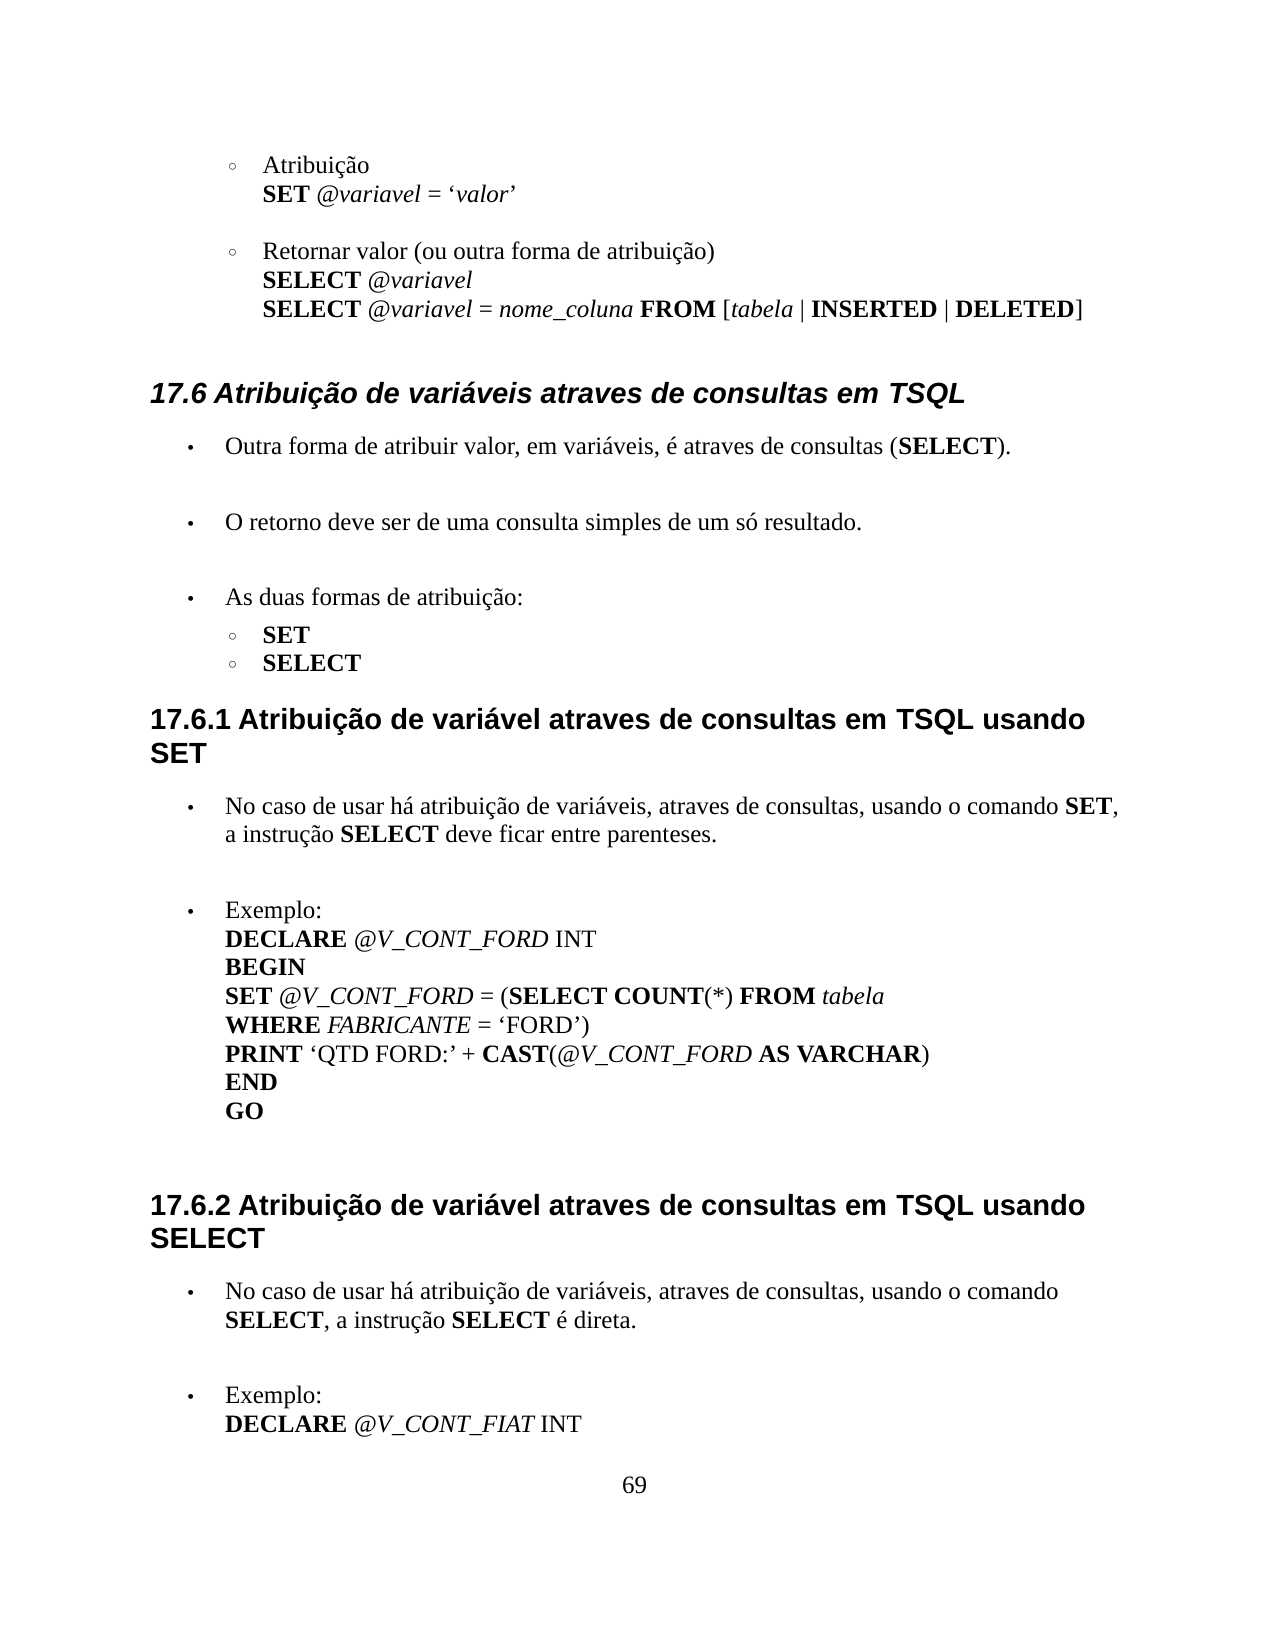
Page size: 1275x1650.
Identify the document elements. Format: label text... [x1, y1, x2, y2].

subtitle 17.6.2 Atribuição de variável atraves de consultas em TSQL usando SELECT [150, 1188, 1125, 1255]
subtitle 17.6 Atribuição de variáveis atraves de consultas em TSQL [150, 376, 1125, 410]
list No caso de usar há atribuição de variáveis, atraves de consultas, usando o comando SET, a instrução SELECT deve ficar entre parenteses. [187, 791, 1125, 877]
subtitle 17.6.1 Atribuição de variável atraves de consultas em TSQL usando SET [150, 702, 1125, 769]
list As duas formas de atribuição: [187, 582, 1125, 611]
list SET [225, 620, 1125, 648]
list Outra forma de atribuir valor, em variáveis, é atraves de consultas (SELECT). [187, 431, 1125, 489]
list O retorno deve ser de uma consulta simples de um só resultado. [187, 507, 1125, 564]
list Exemplo: DECLARE @V_CONT_FORD INT BEGIN SET @V_CONT_FORD = (SELECT COUNT(*) FROM tabela WHERE FABRICANTE = ‘FORD’) PRINT ‘QTD FORD:’ + CAST(@V_CONT_FORD AS VARCHAR) END GO [187, 895, 1125, 1154]
list Atribuição SET @variavel = ‘valor’ [225, 150, 1125, 236]
list Exemplo: DECLARE @V_CONT_FIAT INT [187, 1380, 1125, 1438]
list No caso de usar há atribuição de variáveis, atraves de consultas, usando o comando SELECT, a instrução SELECT é direta. [187, 1276, 1125, 1362]
list SELECT [225, 648, 1125, 677]
list Retornar valor (ou outra forma de atribuição) SELECT @variavel SELECT @variavel = nome_coluna FROM [tabela | INSERTED | DELETED] [225, 236, 1125, 351]
